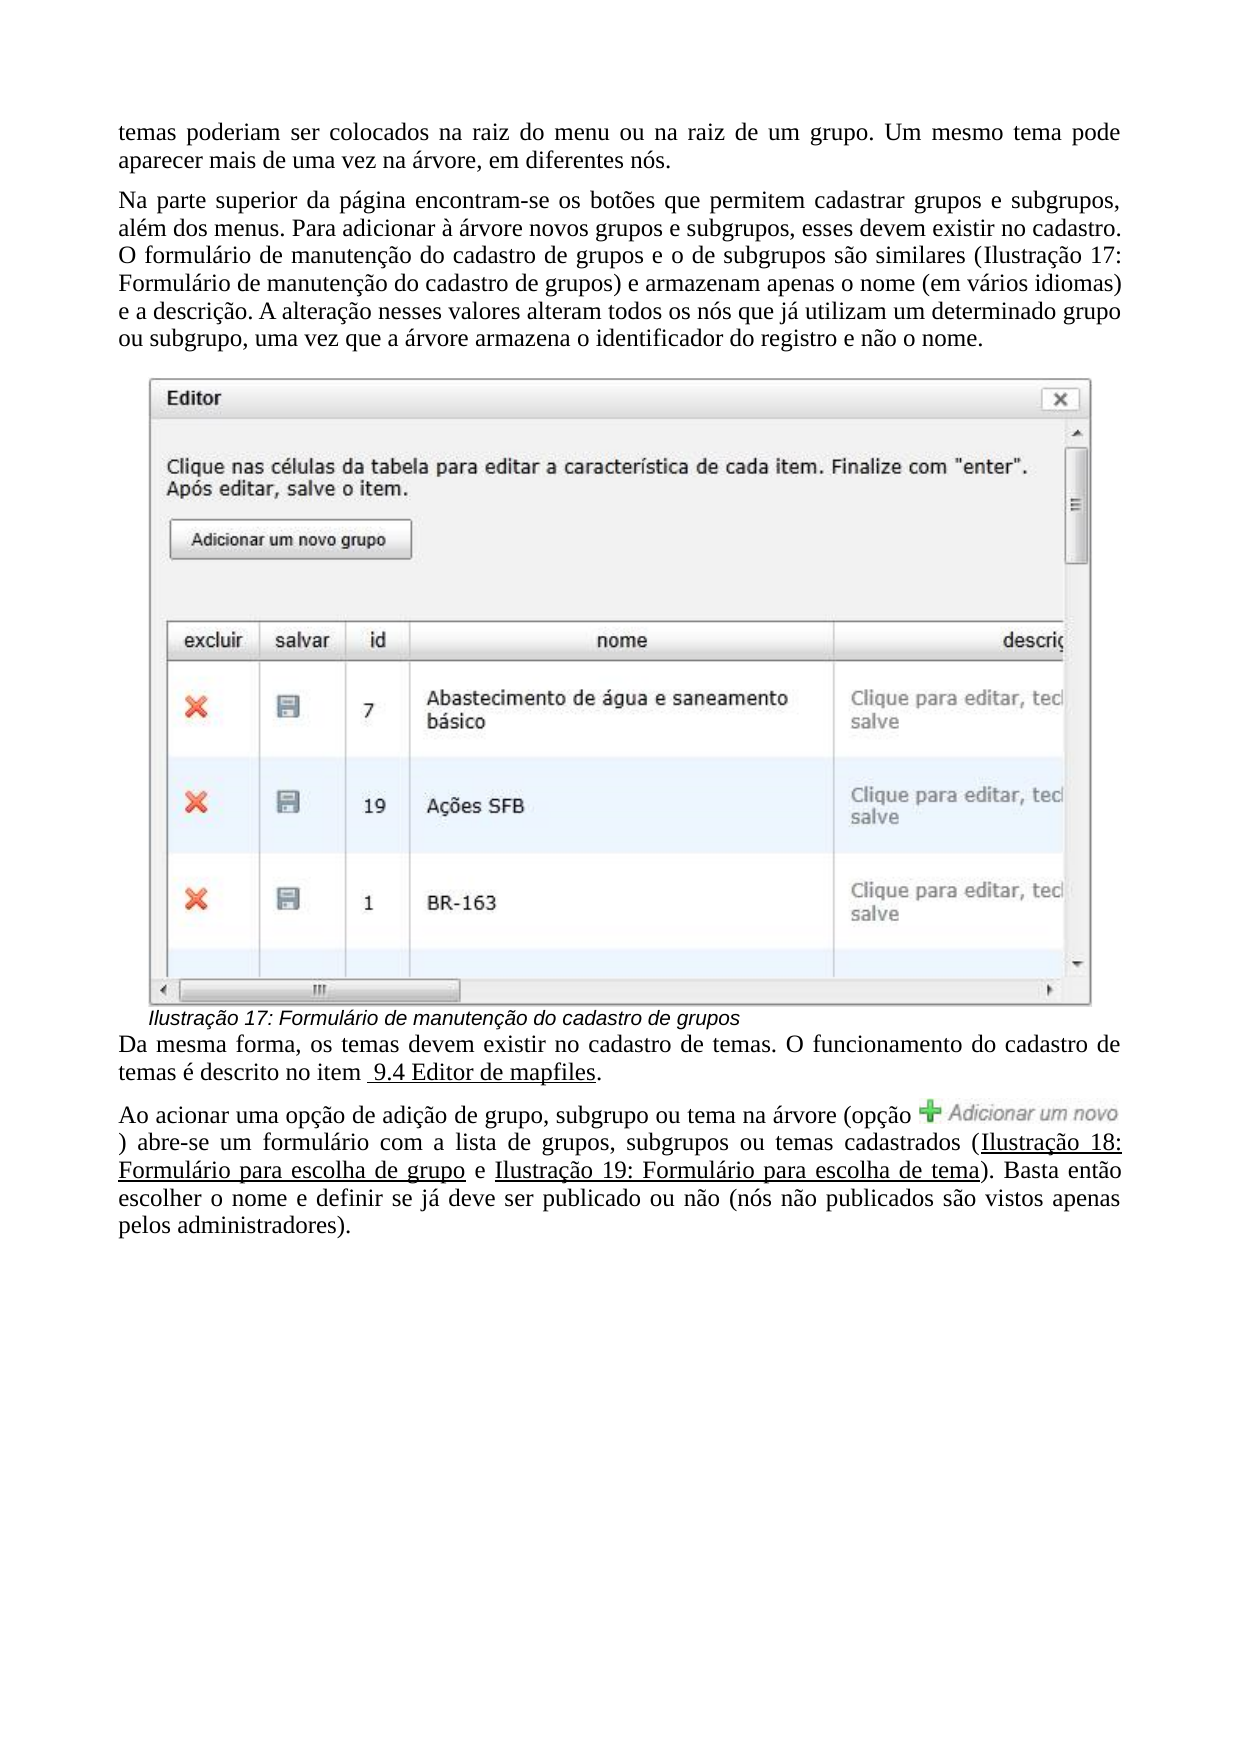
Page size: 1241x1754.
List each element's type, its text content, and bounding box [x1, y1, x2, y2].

text Ilustração 17: Formulário de manutenção do cadastro de grupos [148, 1007, 1092, 1030]
picture [918, 1098, 1122, 1124]
picture [148, 377, 1093, 1007]
text Na parte superior da página encontram-se os botões que permitem cadastrar grupos e subgrupos, além dos menus. Para adicionar à árvore novos grupos e subgrupos, esses devem existir no cadastro. O formulário de manutenção do cadastro de grupos e o de subgrupos são similares (Ilustração 17: Formulário de manutenção do cadastro de grupos) e armazenam apenas o nome (em vários idiomas) e a descrição. A alteração nesses valores alteram todos os nós que já utilizam um determinado grupo ou subgrupo, uma vez que a árvore armazena o identificador do registro e não o nome. [118, 186, 1122, 352]
text Da mesma forma, os temas devem existir no cadastro de temas. O funcionamento do cadastro de temas é descrito no item 9.4Editor de mapfiles. [118, 365, 1122, 1086]
text Ao acionar uma opção de adição de grupo, subgrupo ou tema na árvore (opção ) abre-se um formulário com a lista de grupos, subgrupos ou temas cadastrados (Ilustração 18: Formulário para escolha de grupo e Ilustração 19: Formulário para escolha de tema). Basta então escolher o nome e definir se já deve ser publicado ou não (nós não publicados são vistos apenas pelos administradores). [118, 1098, 1122, 1239]
text temas poderiam ser colocados na raiz do menu ou na raiz de um grupo. Um mesmo tema pode aparecer mais de uma vez na árvore, em diferentes nós. [118, 118, 1122, 173]
